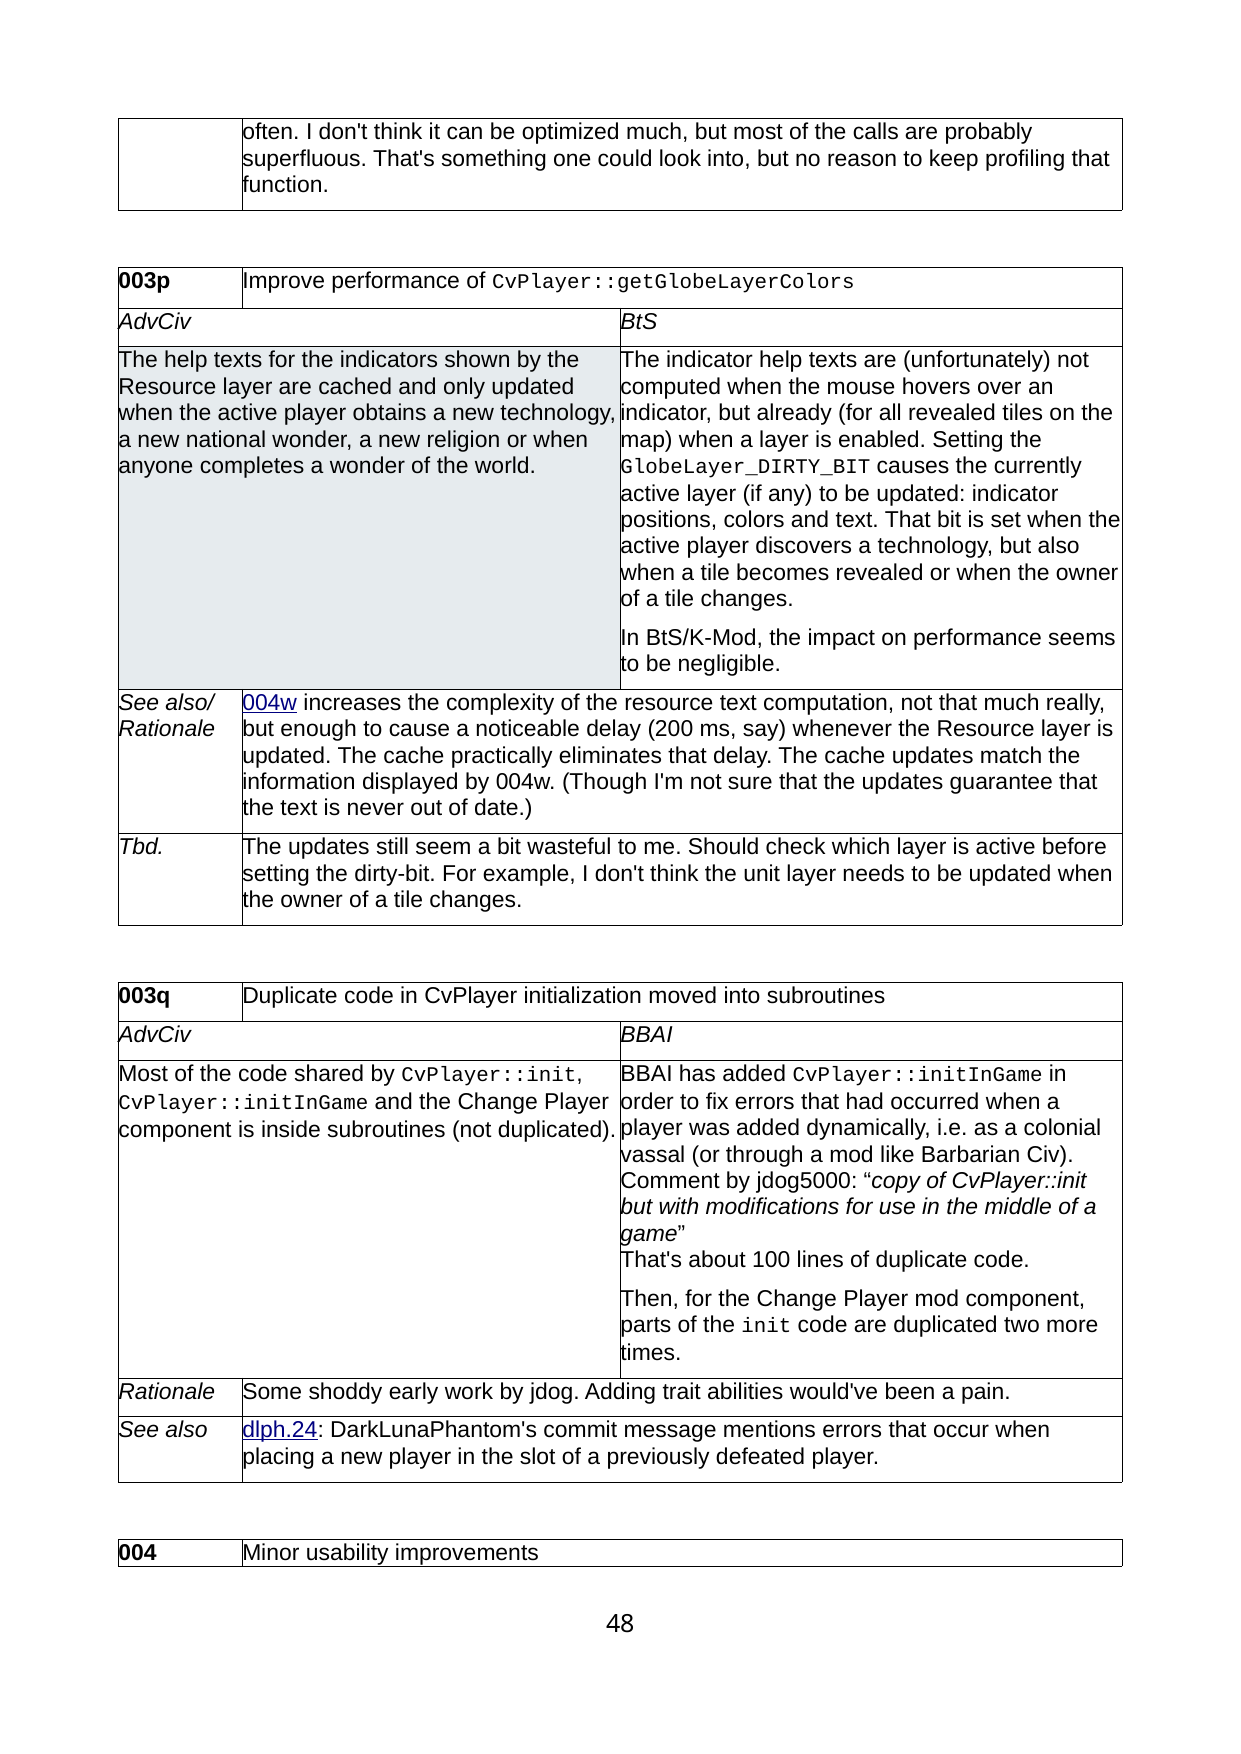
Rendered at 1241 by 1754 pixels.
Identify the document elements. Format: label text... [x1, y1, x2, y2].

table_cell The updates still seem a bit wasteful to me. Should check which layer is active before setting the dirty-bit. For example, I don't think the unit layer needs to be updated when the owner of a tile changes. [243, 834, 1122, 925]
table_cell AdvCiv [119, 1022, 620, 1060]
table_header 004 [119, 1540, 242, 1566]
table_header Minor usability improvements [243, 1540, 1122, 1566]
table_cell The indicator help texts are (unfortunately) not computed when the mouse hovers over an indicator, but already (for all revealed tiles on the map) when a layer is enabled. Setting the GlobeLayer_DIRTY_BIT causes the currently active layer (if any) to be updated: indicator positions, colors and text. That bit is set when the active player discovers a technology, but also when a tile becomes revealed or when the owner of a tile changes. In BtS/K-Mod, the impact on performance seems to be negligible. [621, 347, 1122, 689]
table_cell BBAI has added CvPlayer::initInGame in order to fix errors that had occurred when a player was added dynamically, i.e. as a colonial vassal (or through a mod like Barbarian Civ). Comment by jdog5000: “copy of CvPlayer::init but with modifications for use in the middle of a game” That's about 100 lines of duplicate code. Then, for the Change Player mod component, parts of the init code are duplicated two more times. [621, 1061, 1122, 1377]
table_header 003q [119, 983, 242, 1021]
table_cell often. I don't think it can be optimized much, but most of the calls are probably superfluous. That's something one could look into, but no reason to keep profiling that function. [243, 119, 1122, 210]
table_cell BBAI [621, 1022, 1122, 1060]
table_header Duplicate code in CvPlayer initialization moved into subroutines [243, 983, 1122, 1021]
table_header Improve performance of CvPlayer::getGlobeLayerColors [243, 268, 1122, 307]
table_cell AdvCiv [119, 309, 620, 346]
table_cell Most of the code shared by CvPlayer::init, CvPlayer::initInGame and the Change Player component is inside subroutines (not duplicated). [119, 1061, 620, 1377]
table_cell Rationale [119, 1379, 242, 1416]
table_cell BtS [621, 309, 1122, 346]
table_header 003p [119, 268, 242, 307]
table_cell Tbd. [119, 834, 242, 925]
table_cell dlph.24: DarkLunaPhantom's commit message mentions errors that occur when placing a new player in the slot of a previously defeated player. [243, 1417, 1122, 1482]
table_cell 004w increases the complexity of the resource text computation, not that much really, but enough to cause a noticeable delay (200 ms, say) whenever the Resource layer is updated. The cache practically eliminates that delay. The cache updates match the information displayed by 004w. (Though I'm not sure that the updates guarantee that the text is never out of date.) [243, 690, 1122, 833]
table_cell See also/ Rationale [119, 690, 242, 833]
table_cell [119, 119, 242, 210]
table_cell See also [119, 1417, 242, 1482]
table_cell Some shoddy early work by jdog. Adding trait abilities would've been a pain. [243, 1379, 1122, 1416]
table_cell The help texts for the indicators shown by the Resource layer are cached and only updated when the active player obtains a new technology, a new national wonder, a new religion or when anyone completes a wonder of the world. [119, 347, 620, 689]
